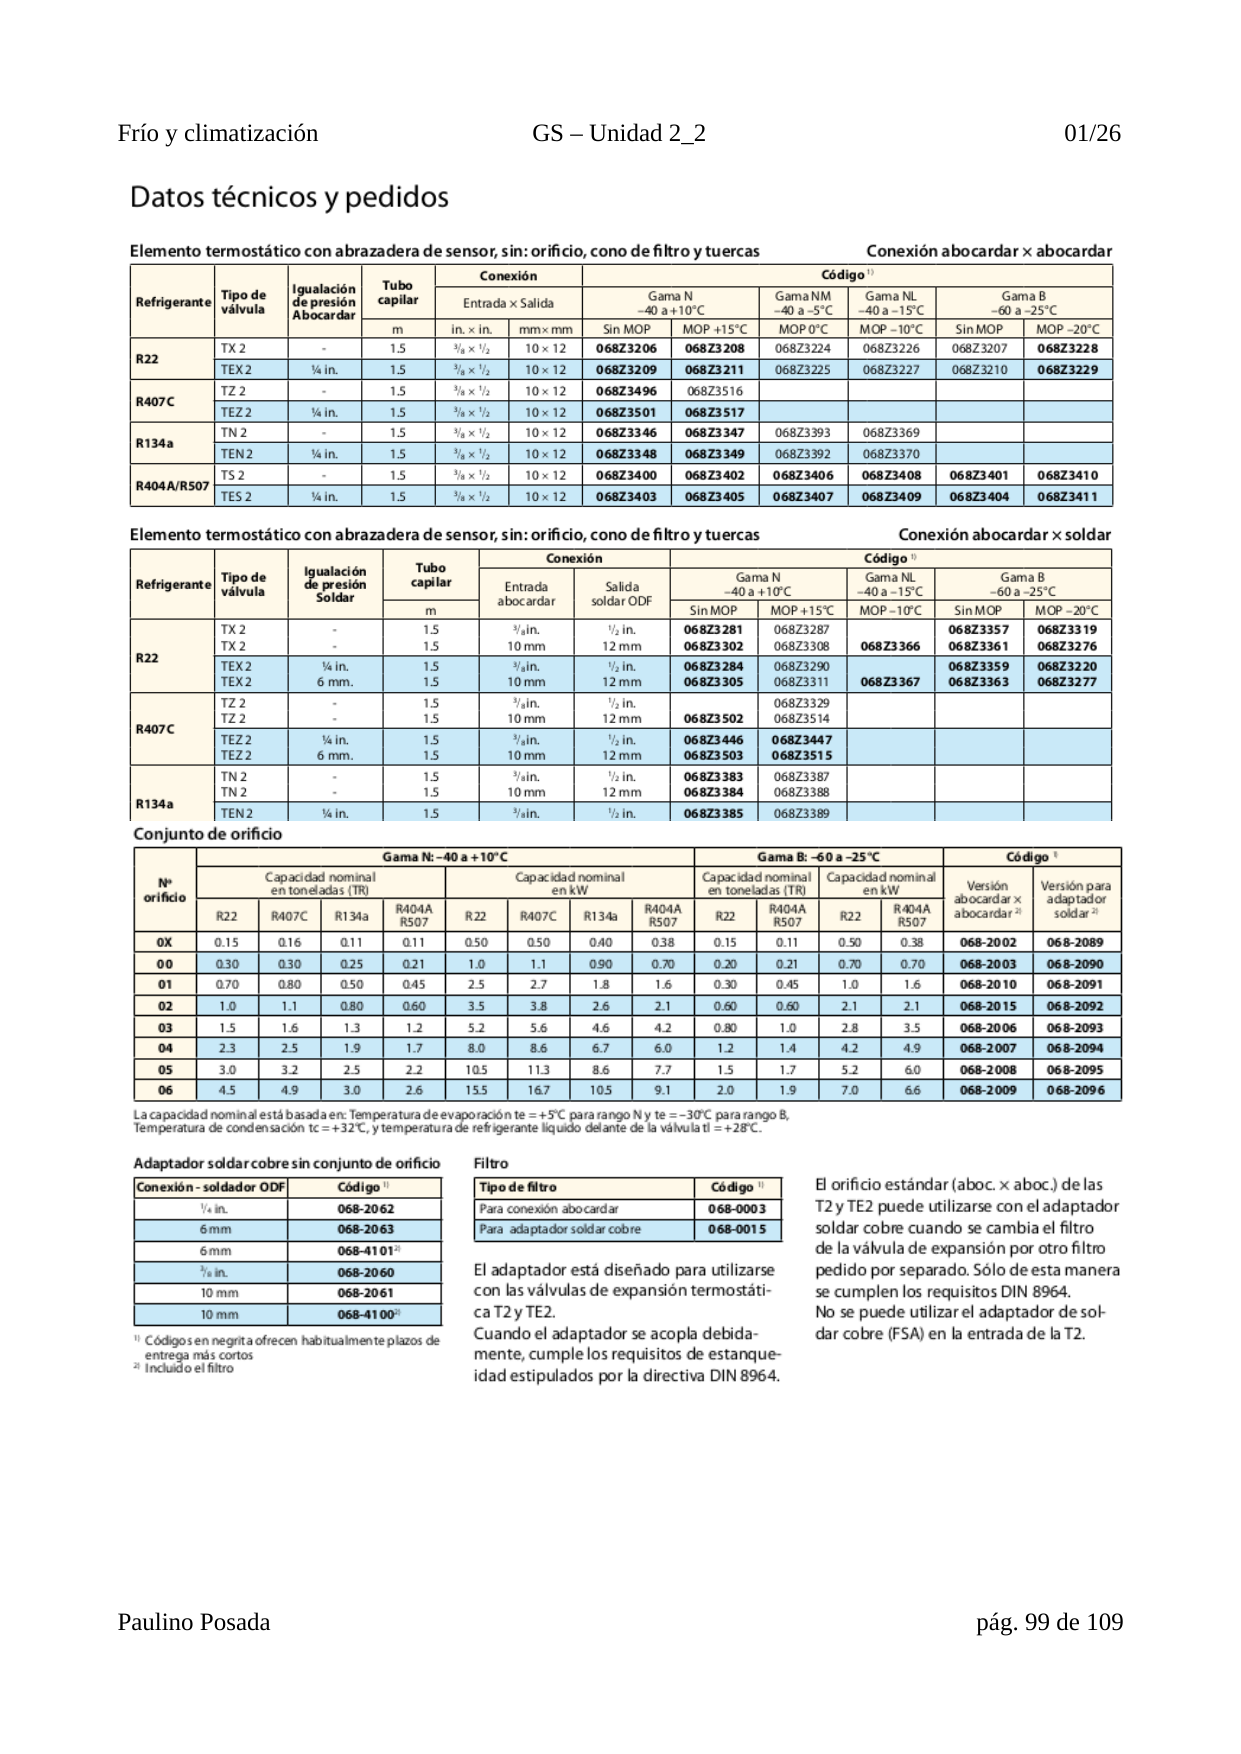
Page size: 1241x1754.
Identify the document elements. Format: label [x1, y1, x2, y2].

picture [118, 176, 1134, 1393]
